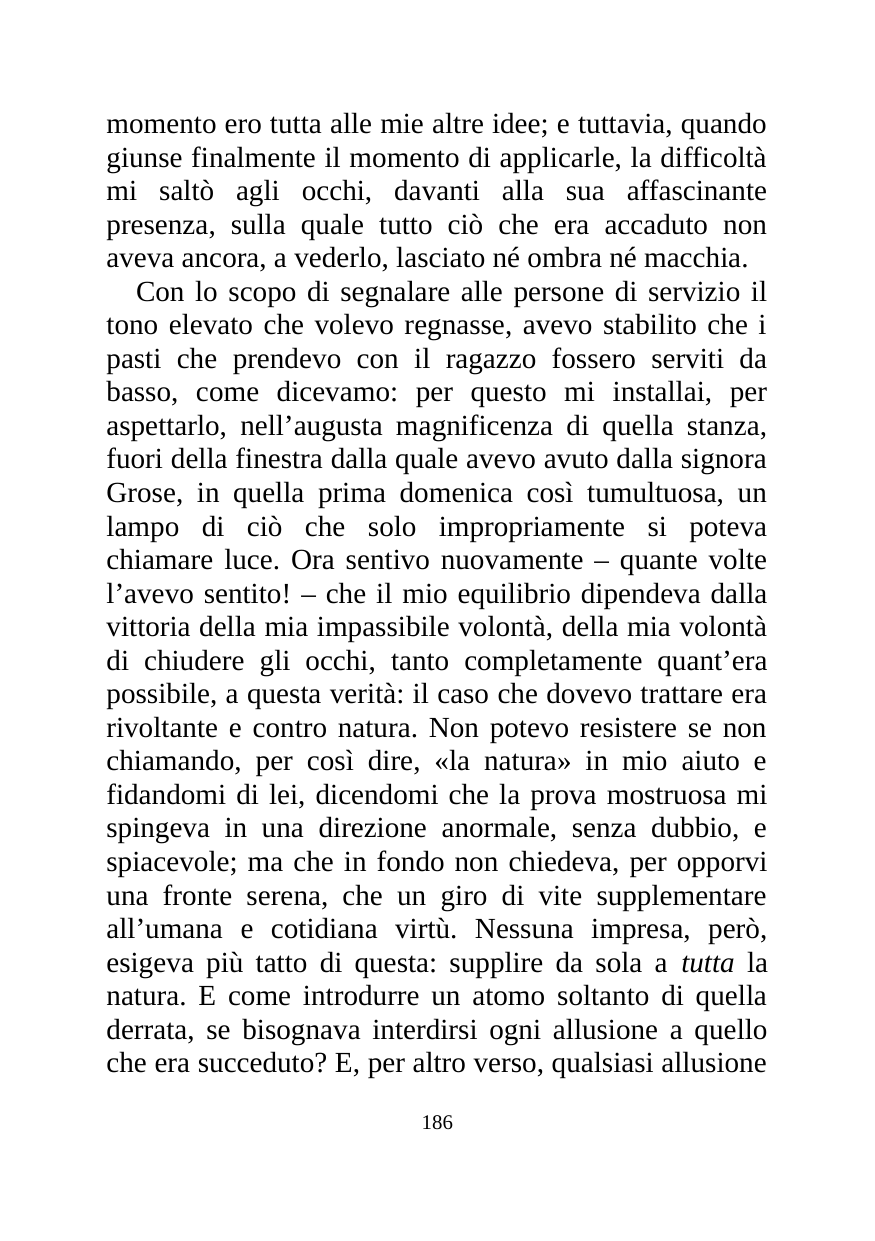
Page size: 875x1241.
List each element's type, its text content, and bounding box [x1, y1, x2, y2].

text Con lo scopo di segnalare alle persone di servizio il tono elevato che volevo regnasse, avevo stabilito che i pasti che prendevo con il ragazzo fossero serviti da basso, come dicevamo: per questo mi installai, per aspettarlo, nell’augusta magnificenza di quella stanza, fuori della finestra dalla quale avevo avuto dalla signora Grose, in quella prima domenica così tumultuosa, un lampo di ciò che solo impropriamente si poteva chiamare luce. Ora sentivo nuovamente – quante volte l’avevo sentito! – che il mio equilibrio dipendeva dalla vittoria della mia impassibile volontà, della mia volontà di chiudere gli occhi, tanto completamente quant’era possibile, a questa verità: il caso che dovevo trattare era rivoltante e contro natura. Non potevo resistere se non chiamando, per così dire, «la natura» in mio aiuto e fidandomi di lei, dicendomi che la prova mostruosa mi spingeva in una direzione anormale, senza dubbio, e spiacevole; ma che in fondo non chiedeva, per opporvi una fronte serena, che un giro di vite supplementare all’umana e cotidiana virtù. Nessuna impresa, però, esigeva più tatto di questa: supplire da sola a tutta la natura. E come introdurre un atomo soltanto di quella derrata, se bisognava interdirsi ogni allusione a quello che era succeduto? E, per altro verso, qualsiasi allusione [106, 274, 768, 1079]
text momento ero tutta alle mie altre idee; e tuttavia, quando giunse finalmente il momento di applicarle, la difficoltà mi saltò agli occhi, davanti alla sua affascinante presenza, sulla quale tutto ciò che era accaduto non aveva ancora, a vederlo, lasciato né ombra né macchia. [106, 106, 768, 274]
